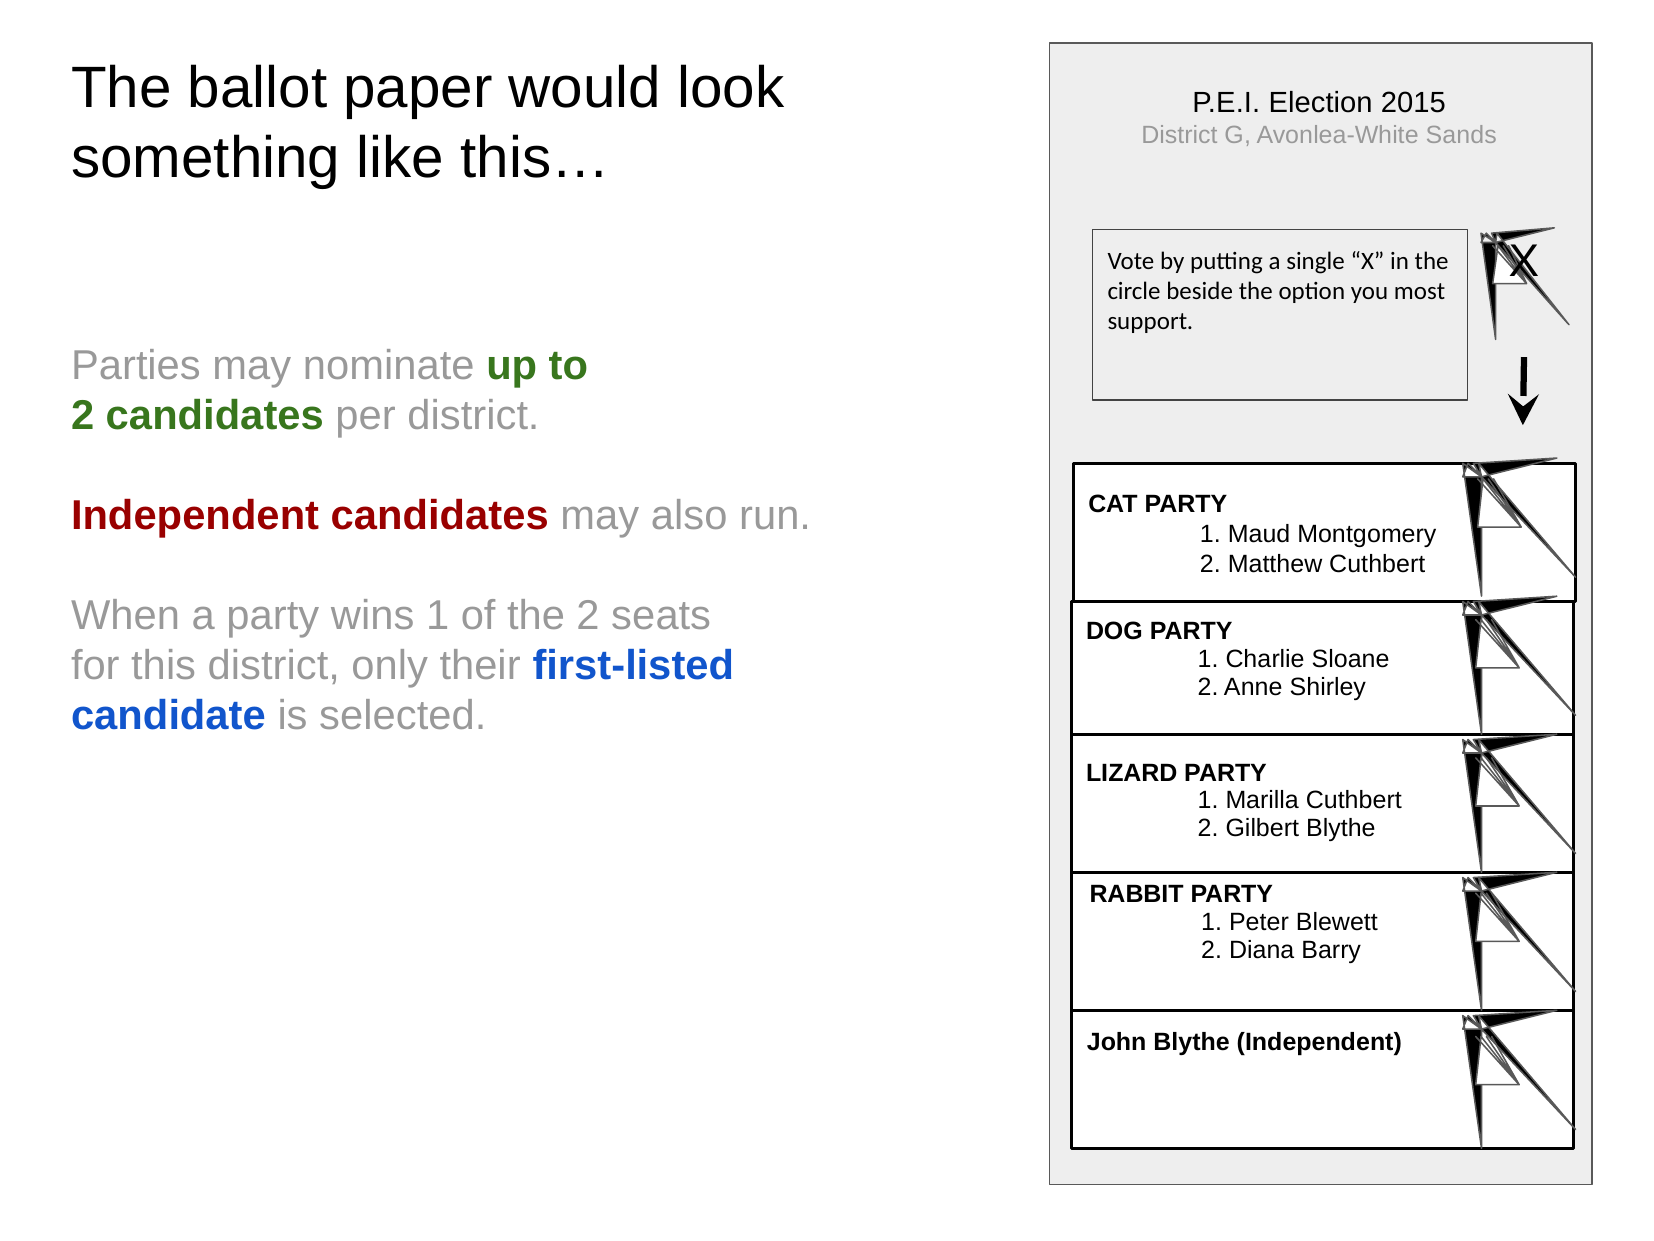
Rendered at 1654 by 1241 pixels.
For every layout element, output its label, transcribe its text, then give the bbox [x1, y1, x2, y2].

text_box LIZARD PARTY 1. Marilla Cuthbert 2. Gilbert Blythe [1071, 750, 1418, 851]
text_box RABBIT PARTY 1. Peter Blewett 2. Diana Barry [1074, 872, 1394, 981]
text_box [1049, 42, 1593, 1185]
text_box DOG PARTY 1. Charlie Sloane 2. Anne Shirley [1071, 609, 1406, 709]
text_box John Blythe (Independent) [1072, 1019, 1418, 1064]
text_box CAT PARTY 1. Maud Montgomery 2. Matthew Cuthbert [1073, 472, 1458, 591]
text_box Parties may nominate up to 2 candidates per district. Independent candidates may also run. When a party wins 1 of the 2 seats for this district, only their first-listed candidate is selected. [56, 322, 923, 1149]
text_box P.E.I. Election 2015 District G, Avonlea-White Sands [1085, 68, 1554, 222]
text_box Vote by putting a single “X” in the circle beside the option you most support. [1092, 229, 1468, 401]
title The ballot paper would look something like this… [56, 33, 835, 289]
text_box X [1493, 222, 1547, 279]
